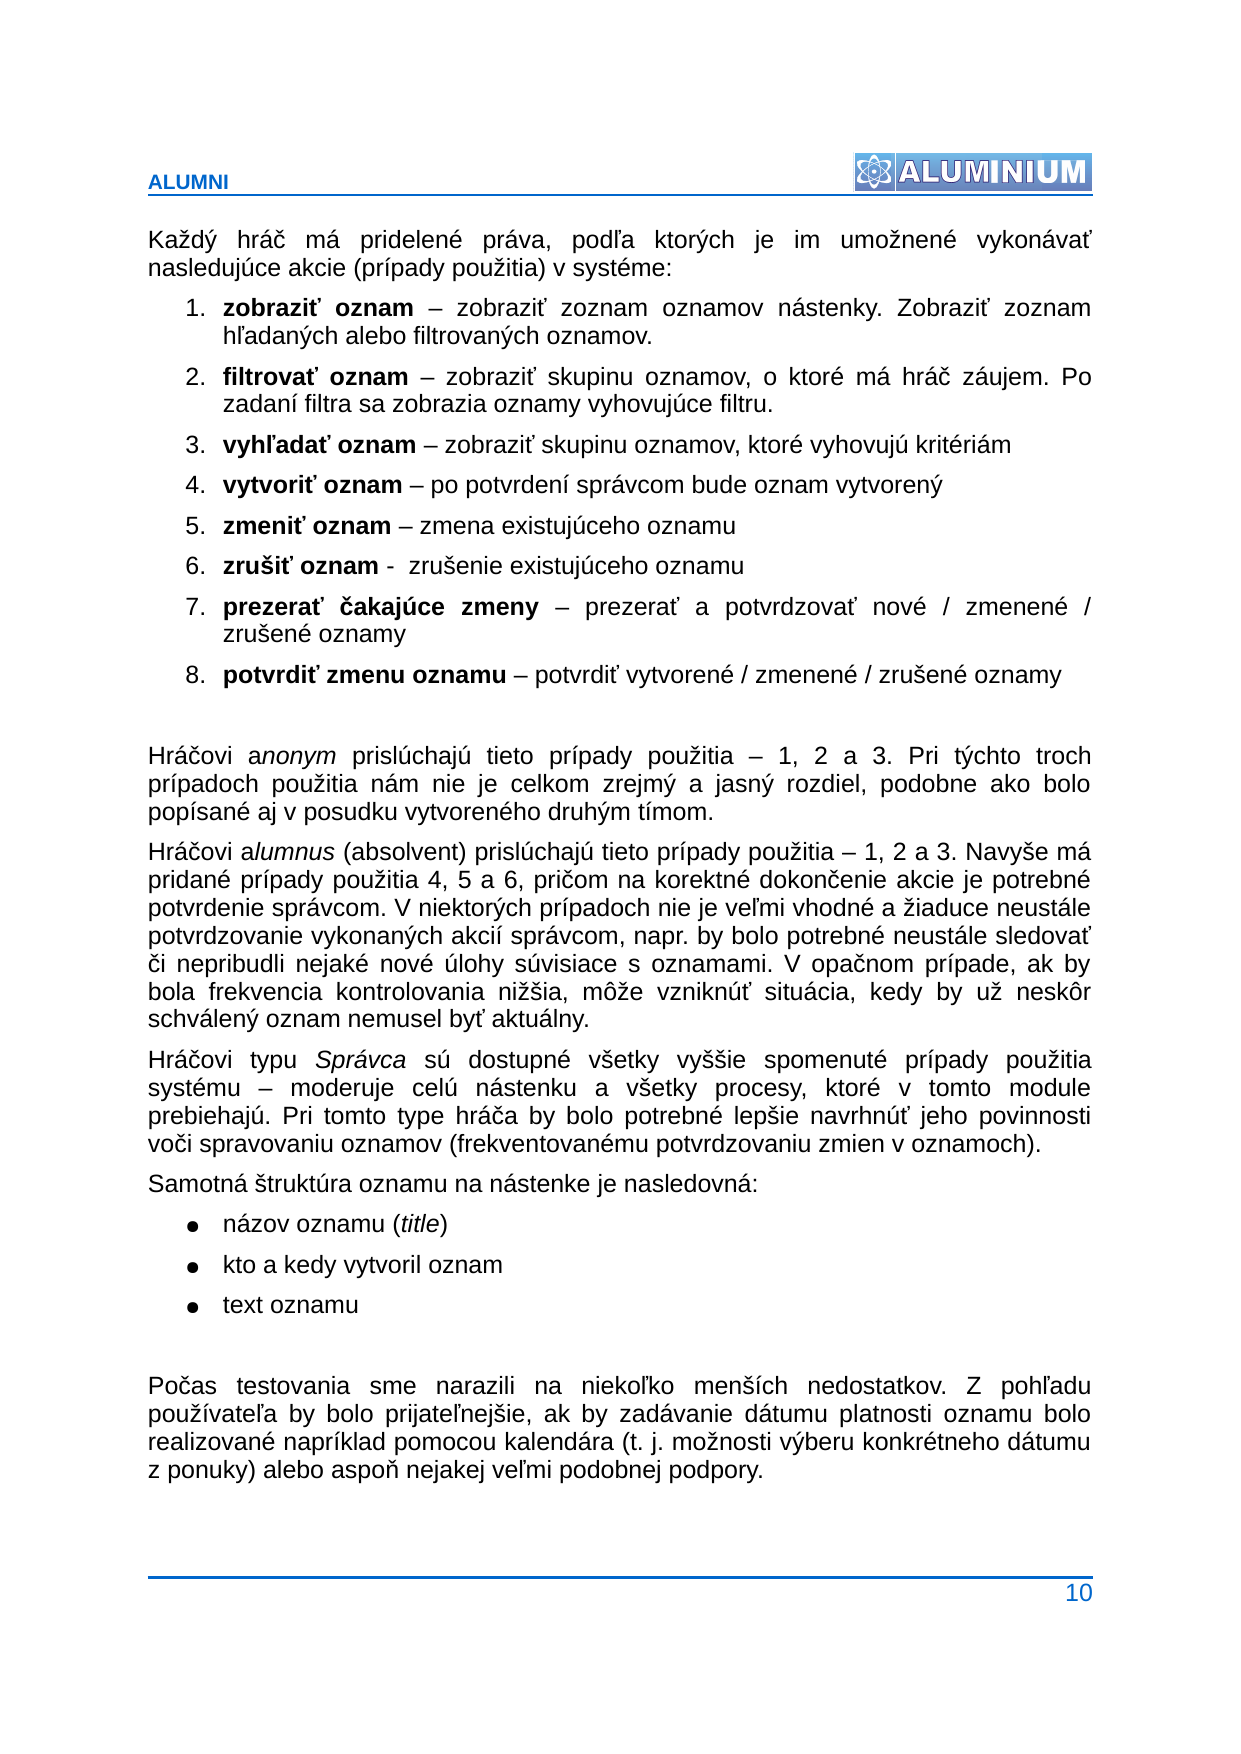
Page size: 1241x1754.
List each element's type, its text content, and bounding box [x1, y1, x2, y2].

list zobraziť oznam – zobraziť zoznam oznamov nástenky. Zobraziť zoznam hľadaných alebo filtrovaných oznamov. [185, 294, 1093, 350]
text Počas testovania sme narazili na niekoľko menších nedostatkov. Z pohľadu používateľa by bolo prijateľnejšie, ak by zadávanie dátumu platnosti oznamu bolo realizované napríklad pomocou kalendára (t. j. možnosti výberu konkrétneho dátumu z ponuky) alebo aspoň nejakej veľmi podobnej podpory. [148, 1372, 1093, 1483]
list kto a kedy vytvoril oznam [185, 1251, 1093, 1278]
list potvrdiť zmenu oznamu – potvrdiť vytvorené / zmenené / zrušené oznamy [185, 661, 1093, 688]
list prezerať čakajúce zmeny – prezerať a potvrdzovať nové / zmenené / zrušené oznamy [185, 592, 1093, 648]
list text oznamu [185, 1291, 1093, 1319]
text Hráčovi alumnus (absolvent) prislúchajú tieto prípady použitia – 1, 2 a 3. Navyše má pridané prípady použitia 4, 5 a 6, pričom na korektné dokončenie akcie je potrebné potvrdenie správcom. V niektorých prípadoch nie je veľmi vhodné a žiaduce neustále potvrdzovanie vykonaných akcií správcom, napr. by bolo potrebné neustále sledovať či nepribudli nejaké nové úlohy súvisiace s oznamami. V opačnom prípade, ak by bola frekvencia kontrolovania nižšia, môže vzniknúť situácia, kedy by už neskôr schválený oznam nemusel byť aktuálny. [148, 838, 1093, 1033]
list vyhľadať oznam – zobraziť skupinu oznamov, ktoré vyhovujú kritériám [185, 431, 1093, 458]
text Samotná štruktúra oznamu na nástenke je nasledovná: [148, 1170, 1093, 1198]
list filtrovať oznam – zobraziť skupinu oznamov, o ktoré má hráč záujem. Po zadaní filtra sa zobrazia oznamy vyhovujúce filtru. [185, 362, 1093, 418]
list zrušiť oznam - zrušenie existujúceho oznamu [185, 552, 1093, 580]
list názov oznamu (title) [185, 1210, 1093, 1238]
text Hráčovi anonym prislúchajú tieto prípady použitia – 1, 2 a 3. Pri týchto troch prípadoch použitia nám nie je celkom zrejmý a jasný rozdiel, podobne ako bolo popísané aj v posudku vytvoreného druhým tímom. [148, 741, 1093, 825]
text Hráčovi typu Správca sú dostupné všetky vyššie spomenuté prípady použitia systému – moderuje celú nástenku a všetky procesy, ktoré v tomto module prebiehajú. Pri tomto type hráča by bolo potrebné lepšie navrhnúť jeho povinnosti voči spravovaniu oznamov (frekventovanému potvrdzovaniu zmien v oznamoch). [148, 1046, 1093, 1157]
list zmeniť oznam – zmena existujúceho oznamu [185, 511, 1093, 539]
text Každý hráč má pridelené práva, podľa ktorých je im umožnené vykonávať nasledujúce akcie (prípady použitia) v systéme: [148, 226, 1093, 281]
list vytvoriť oznam – po potvrdení správcom bude oznam vytvorený [185, 471, 1093, 499]
